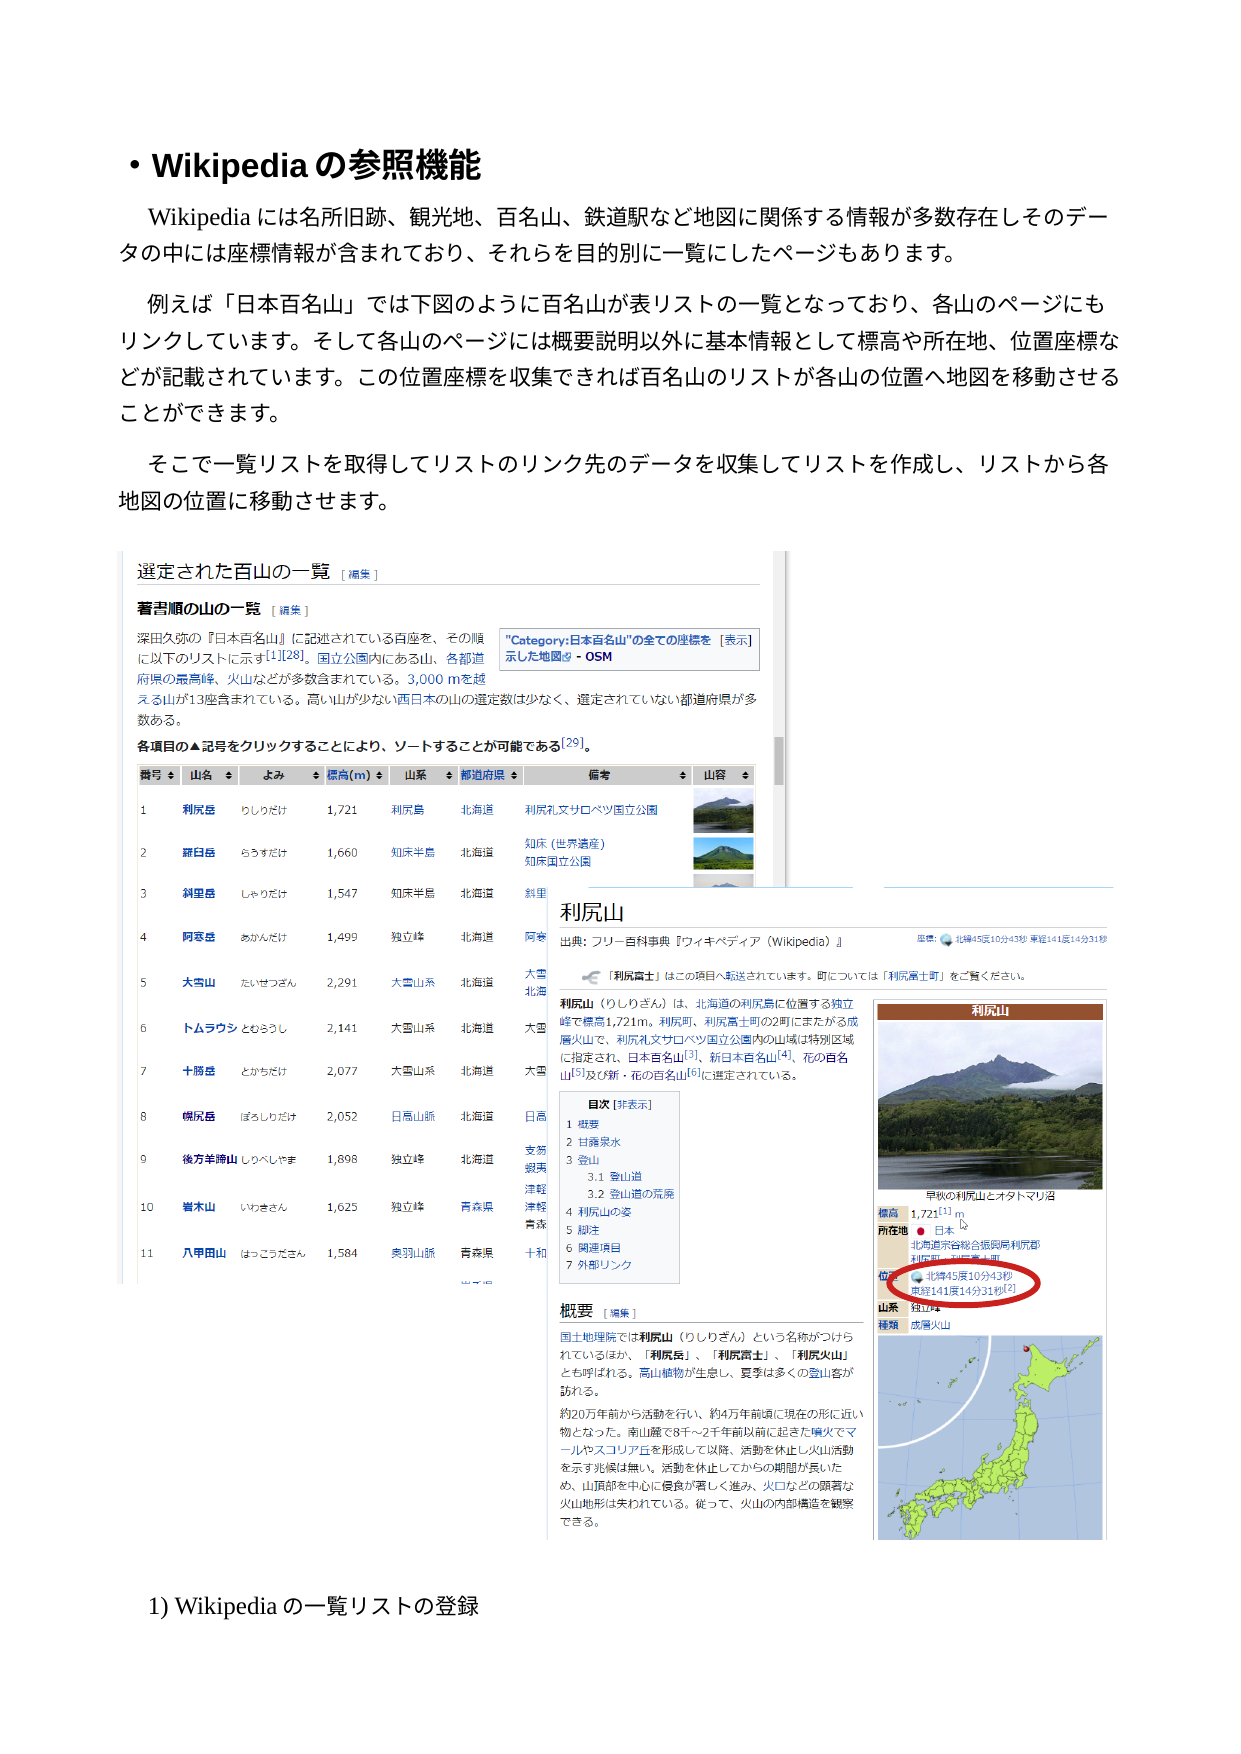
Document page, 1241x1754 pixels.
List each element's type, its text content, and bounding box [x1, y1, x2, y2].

text 1) Wikipediaの一覧リストの登録 [118, 1589, 1122, 1621]
subtitle ・Wikipediaの参照機能 [118, 139, 1122, 187]
text 例えば「日本百名山」では下図のように百名山が表リストの一覧となっており、各山のページにもリンクしています。そして各山のページには概要説明以外に基本情報として標高や所在地、位置座標などが記載されています。この位置座標を収集できれば百名山のリストが各山の位置へ地図を移動させることができます。 [118, 287, 1122, 428]
text そこで一覧リストを取得してリストのリンク先のデータを収集してリストを作成し、リストから各地図の位置に移動させます。 [118, 447, 1122, 515]
text Wikipediaには名所旧跡、観光地、百名山、鉄道駅など地図に関係する情報が多数存在しそのデータの中には座標情報が含まれており、それらを目的別に一覧にしたページもあります。 [118, 200, 1122, 268]
picture [116, 551, 1114, 1540]
